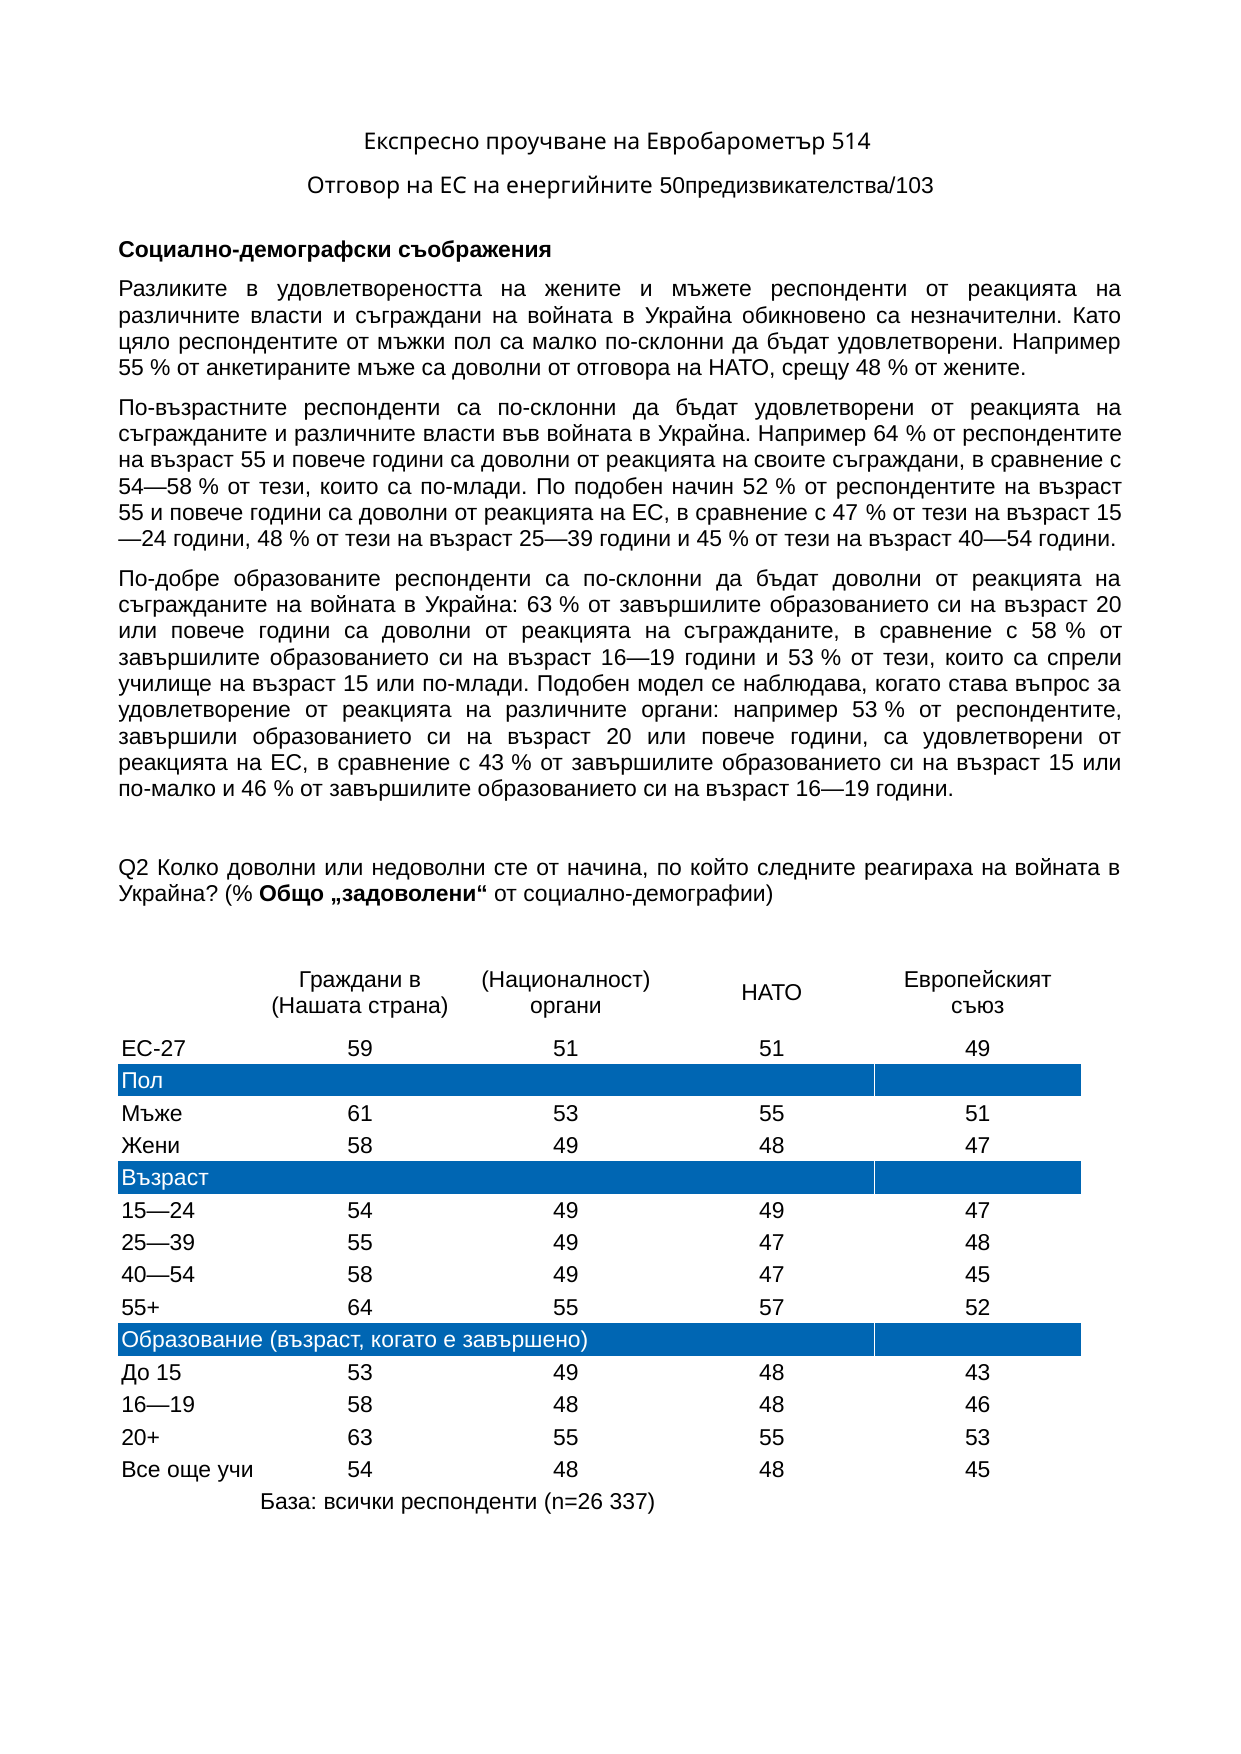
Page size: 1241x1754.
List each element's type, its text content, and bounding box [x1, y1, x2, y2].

table_cell 55 [463, 1420, 669, 1453]
table_cell 54 [257, 1453, 463, 1485]
table_cell 53 [463, 1096, 669, 1129]
table_cell 48 [669, 1388, 874, 1420]
table_cell 49 [875, 1032, 1081, 1064]
text По-възрастните респонденти са по-склонни да бъдат удовлетворени от реакцията на съгражданите и различните власти във войната в Украйна. Например 64 % от респондентите на възраст 55 и повече години са доволни от реакцията на своите съграждани, в сравнение с 54—58 % от тези, които са по-млади. По подобен начин 52 % от респондентите на възраст 55 и повече години са доволни от реакцията на ЕС, в сравнение с 47 % от тези на възраст 15—24 години, 48 % от тези на възраст 25—39 години и 45 % от тези на възраст 40—54 години. [118, 393, 1122, 552]
table_cell Пол [118, 1064, 257, 1096]
table_cell [463, 1064, 669, 1096]
table_cell [669, 1323, 874, 1356]
table_cell 48 [669, 1129, 874, 1161]
table_cell 49 [669, 1194, 874, 1226]
table_cell 54 [257, 1194, 463, 1226]
table_cell 51 [669, 1032, 874, 1064]
table_cell ЕС-27 [118, 1032, 257, 1064]
table_cell 51 [875, 1096, 1081, 1129]
table_cell 63 [257, 1420, 463, 1453]
table_cell Мъже [118, 1096, 257, 1129]
table_cell 59 [257, 1032, 463, 1064]
table_cell 52 [875, 1291, 1081, 1323]
table_cell 55 [257, 1226, 463, 1258]
table_cell 49 [463, 1226, 669, 1258]
table_cell 49 [463, 1129, 669, 1161]
table_header НАТО [669, 953, 874, 1032]
table_cell 48 [669, 1356, 874, 1388]
table_cell [669, 1161, 874, 1194]
table_cell 58 [257, 1259, 463, 1291]
table_cell [118, 1485, 257, 1518]
table_cell [875, 1485, 1081, 1518]
text Разликите в удовлетвореността на жените и мъжете респонденти от реакцията на различните власти и съграждани на войната в Украйна обикновено са незначителни. Като цяло респондентите от мъжки пол са малко по-склонни да бъдат удовлетворени. Например 55 % от анкетираните мъже са доволни от отговора на НАТО, срещу 48 % от жените. [118, 275, 1122, 381]
table_cell 40—54 [118, 1259, 257, 1291]
table_header [118, 953, 257, 1032]
table_header Граждани в (Нашата страна) [257, 953, 463, 1032]
table_cell [257, 1064, 463, 1096]
text Q2 Колко доволни или недоволни сте от начина, по който следните реагираха на войната в Украйна? (% Общо „задоволени“ от социално-демографии) [118, 854, 1122, 907]
table_cell 45 [875, 1453, 1081, 1485]
table_cell 55 [669, 1096, 874, 1129]
table_cell 55 [463, 1291, 669, 1323]
table_cell 55 [669, 1420, 874, 1453]
table_cell Все още учи [118, 1453, 257, 1485]
table_cell 49 [463, 1356, 669, 1388]
table_cell До 15 [118, 1356, 257, 1388]
table_cell 47 [669, 1226, 874, 1258]
table_cell 55+ [118, 1291, 257, 1323]
table_cell 53 [875, 1420, 1081, 1453]
table_cell 49 [463, 1194, 669, 1226]
table_cell 48 [463, 1388, 669, 1420]
table_cell 57 [669, 1291, 874, 1323]
table_cell 43 [875, 1356, 1081, 1388]
table_cell 47 [875, 1129, 1081, 1161]
table_cell 16—19 [118, 1388, 257, 1420]
table_cell База: всички респонденти (n=26 337) [257, 1485, 874, 1518]
text Социално-демографски съображения [118, 236, 1122, 262]
table_cell 45 [875, 1259, 1081, 1291]
table_cell [463, 1161, 669, 1194]
table_cell 58 [257, 1129, 463, 1161]
table_cell [257, 1161, 463, 1194]
table_cell 48 [875, 1226, 1081, 1258]
table_cell Възраст [118, 1161, 257, 1194]
table_header Европейският съюз [875, 953, 1081, 1032]
table_cell Жени [118, 1129, 257, 1161]
table_cell 46 [875, 1388, 1081, 1420]
table_cell 58 [257, 1388, 463, 1420]
text По-добре образованите респонденти са по-склонни да бъдат доволни от реакцията на съгражданите на войната в Украйна: 63 % от завършилите образованието си на възраст 20 или повече години са доволни от реакцията на съгражданите, в сравнение с 58 % от завършилите образованието си на възраст 16—19 години и 53 % от тези, които са спрели училище на възраст 15 или по-млади. Подобен модел се наблюдава, когато става въпрос за удовлетворение от реакцията на различните органи: например 53 % от респондентите, завършили образованието си на възраст 20 или повече години, са удовлетворени от реакцията на ЕС, в сравнение с 43 % от завършилите образованието си на възраст 15 или по-малко и 46 % от завършилите образованието си на възраст 16—19 години. [118, 564, 1122, 802]
table_cell Образование (възраст, когато е завършено) [118, 1323, 669, 1356]
table_cell [875, 1161, 1081, 1194]
table_cell 49 [463, 1259, 669, 1291]
table_cell 20+ [118, 1420, 257, 1453]
table_cell [875, 1323, 1081, 1356]
table_cell 61 [257, 1096, 463, 1129]
table_cell 51 [463, 1032, 669, 1064]
table_cell 64 [257, 1291, 463, 1323]
table_cell 47 [875, 1194, 1081, 1226]
table_cell 47 [669, 1259, 874, 1291]
table_cell [875, 1064, 1081, 1096]
table_cell 48 [669, 1453, 874, 1485]
table_cell [669, 1064, 874, 1096]
table_cell 53 [257, 1356, 463, 1388]
table_cell 25—39 [118, 1226, 257, 1258]
table_header (Националност) органи [463, 953, 669, 1032]
table_cell 48 [463, 1453, 669, 1485]
table_cell 15—24 [118, 1194, 257, 1226]
